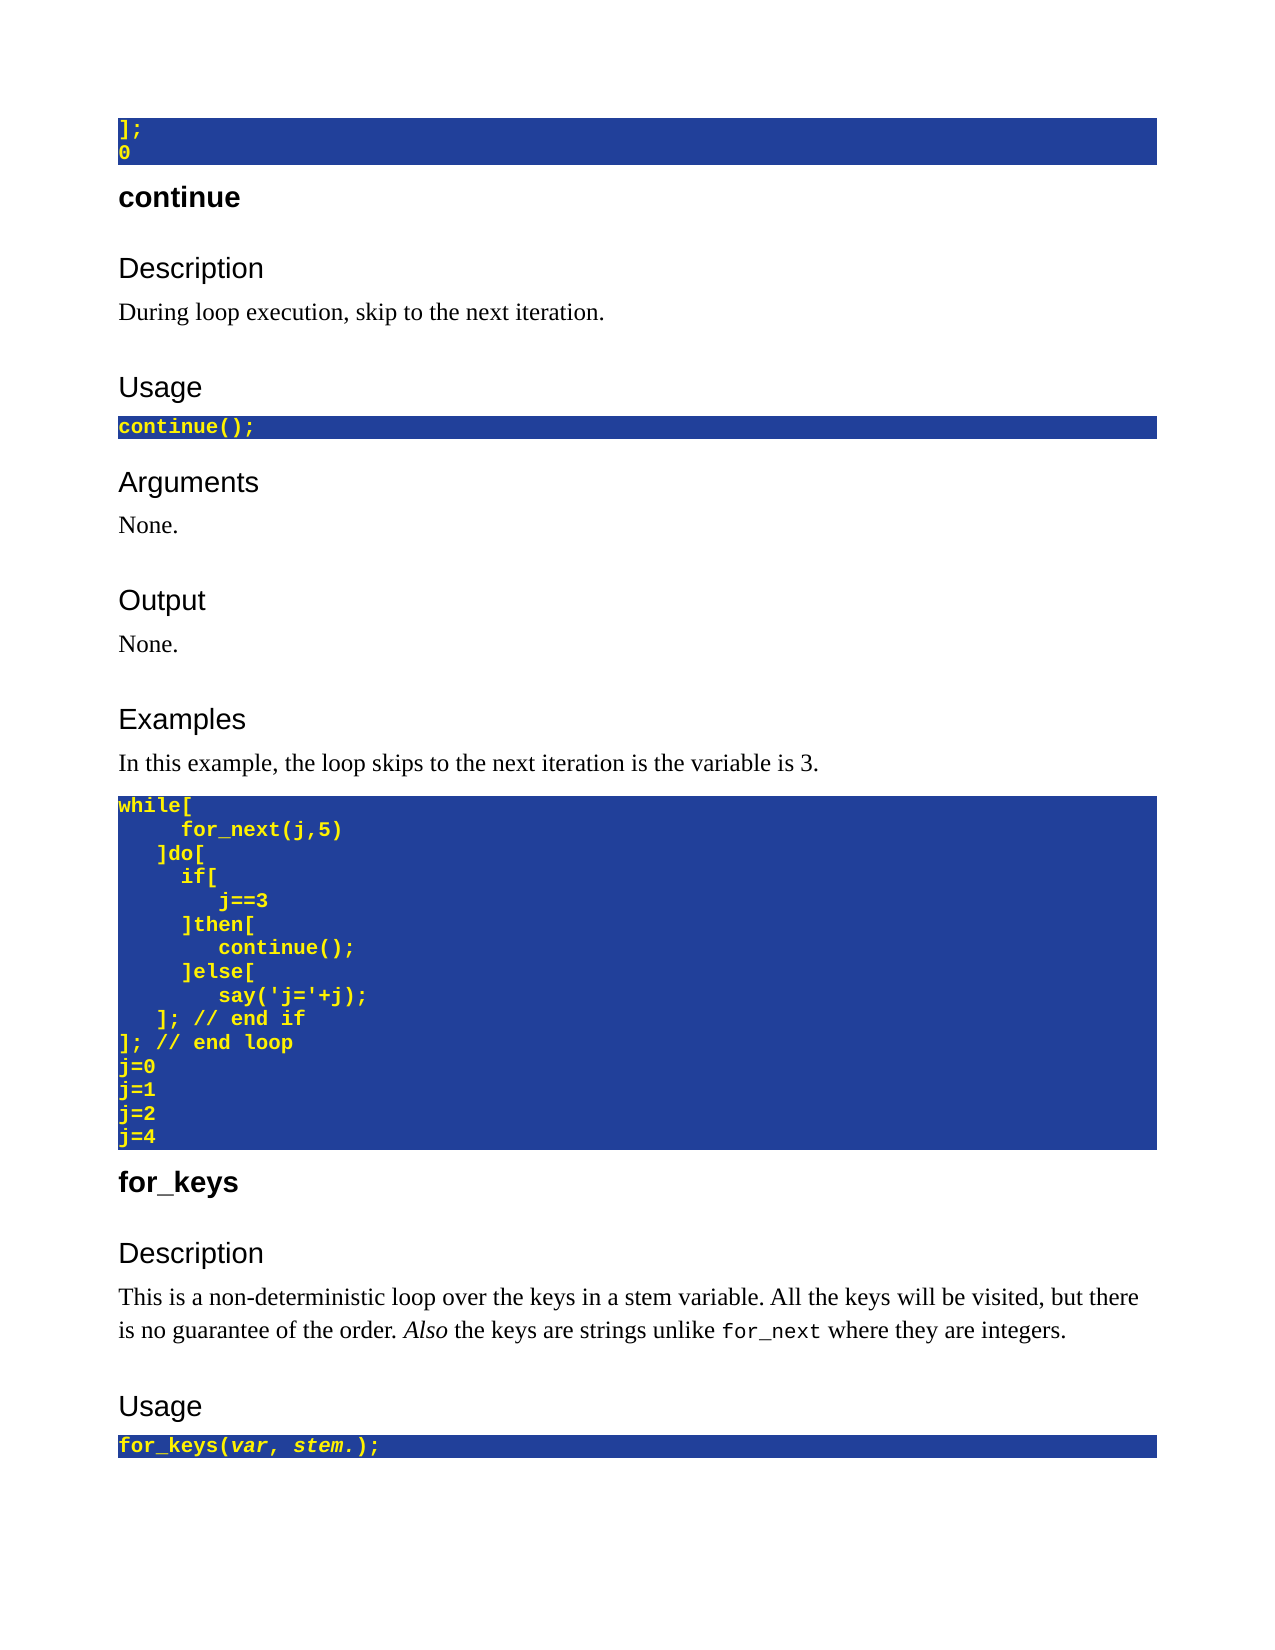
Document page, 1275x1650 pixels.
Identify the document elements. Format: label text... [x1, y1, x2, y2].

text ]; // end if [118, 1008, 1157, 1032]
subtitle Output [118, 583, 1157, 617]
text This is a non-deterministic loop over the keys in a stem variable. All the keys will be visited, but there is no guarantee of the order. Also the keys are strings unlike for_next where they are integers. [118, 1282, 1157, 1345]
text while[ [118, 796, 1157, 819]
text During loop execution, skip to the next iteration. [118, 297, 1157, 326]
text ]do[ [118, 843, 1157, 866]
text j=1 [118, 1079, 1157, 1103]
text 0 [118, 142, 1157, 165]
text ]; [118, 118, 1157, 142]
subtitle Description [118, 251, 1157, 285]
subtitle Arguments [118, 464, 1157, 498]
subtitle for_keys [118, 1165, 1157, 1198]
text continue(); [118, 416, 1157, 439]
text j=0 [118, 1056, 1157, 1079]
text for_keys(var, stem.); [118, 1435, 1157, 1458]
text None. [118, 629, 1157, 658]
text for_next(j,5) [118, 819, 1157, 843]
text In this example, the loop skips to the next iteration is the variable is 3. [118, 748, 1157, 777]
text ]then[ [118, 914, 1157, 937]
subtitle Usage [118, 370, 1157, 403]
text j=2 [118, 1103, 1157, 1127]
text j==3 [118, 890, 1157, 914]
text if[ [118, 866, 1157, 890]
text ]; // end loop [118, 1032, 1157, 1056]
text j=4 [118, 1127, 1157, 1150]
subtitle Description [118, 1236, 1157, 1269]
subtitle Examples [118, 702, 1157, 735]
text ]else[ [118, 961, 1157, 985]
text continue(); [118, 937, 1157, 961]
text say('j='+j); [118, 985, 1157, 1008]
subtitle Usage [118, 1389, 1157, 1422]
subtitle continue [118, 180, 1157, 214]
text None. [118, 511, 1157, 539]
